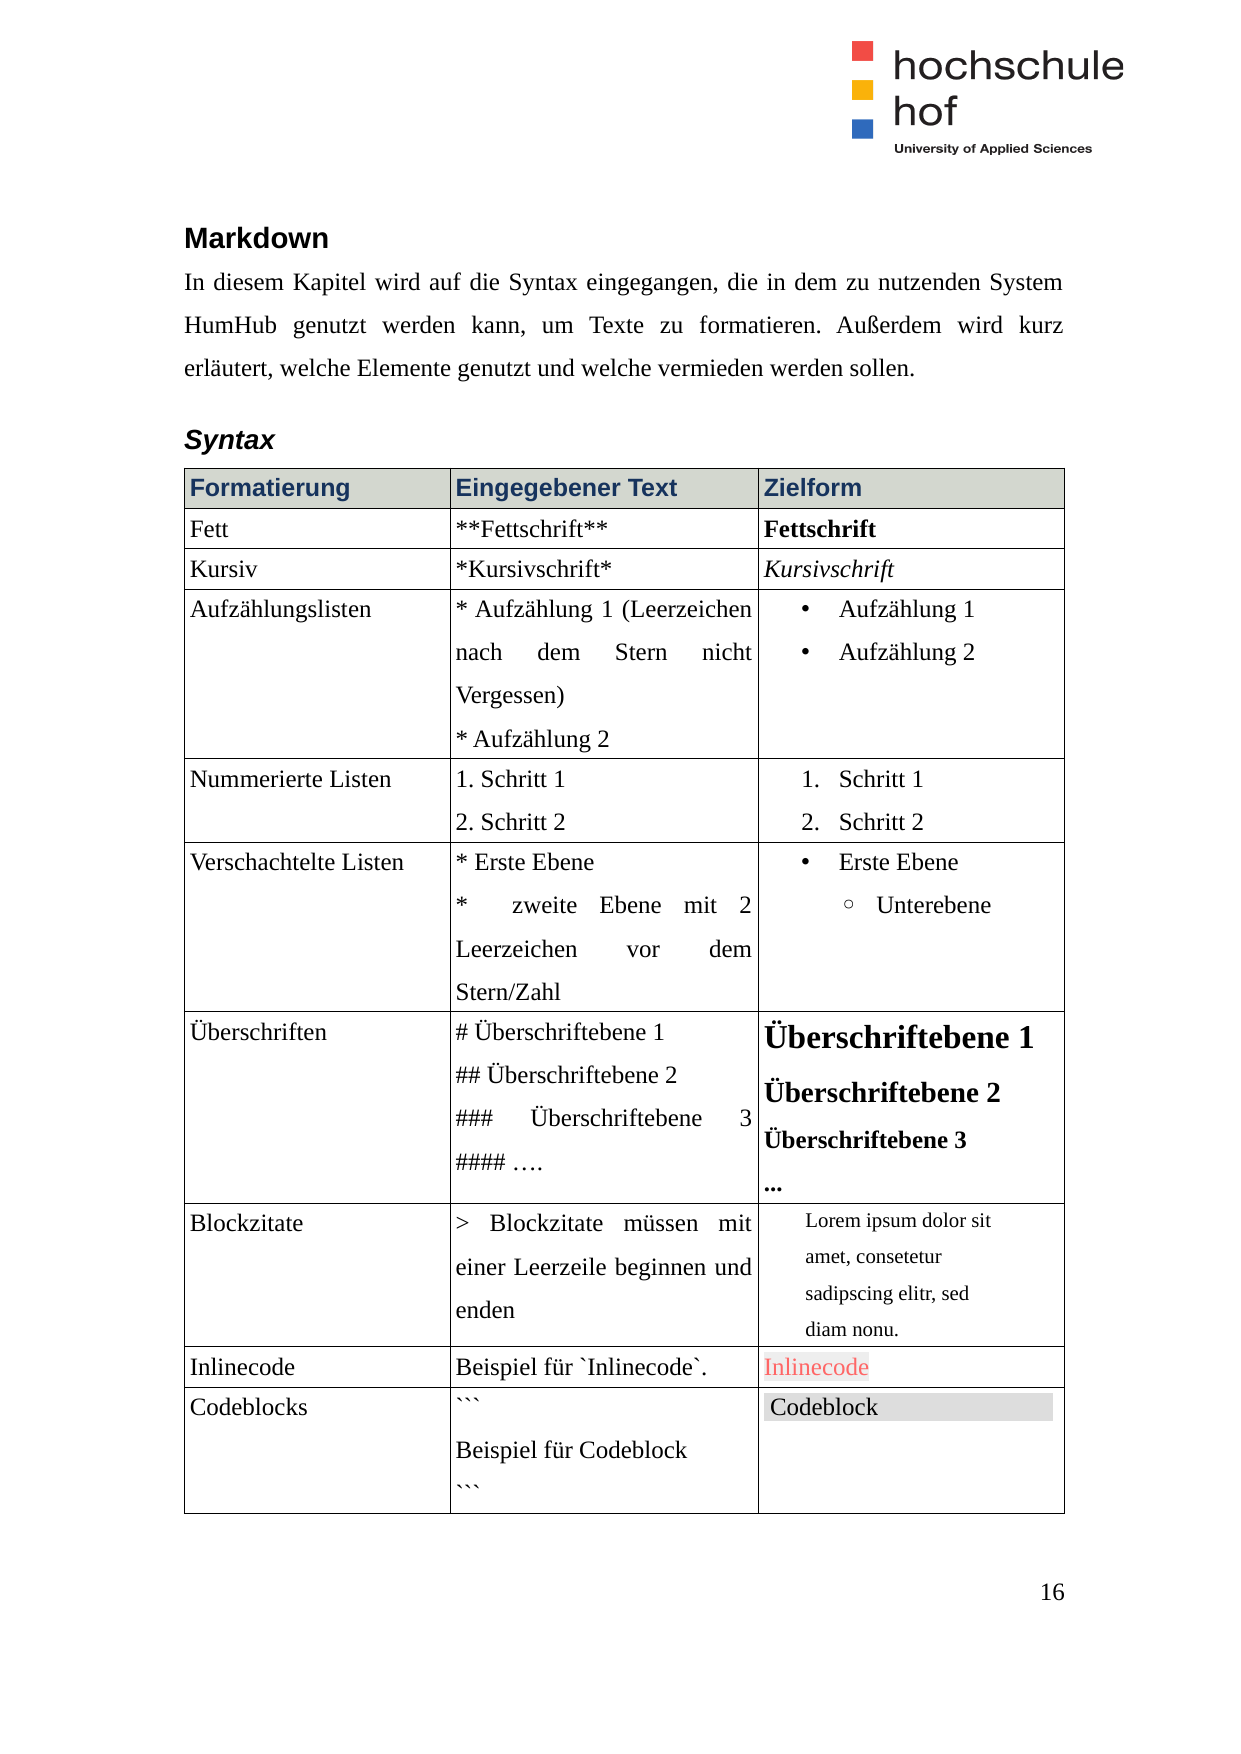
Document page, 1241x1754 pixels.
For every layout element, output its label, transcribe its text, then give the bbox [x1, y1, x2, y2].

table_cell Beispiel für `Inlinecode`. [451, 1347, 758, 1387]
table_cell Aufzählungslisten [185, 590, 450, 758]
table_cell Codeblock [759, 1388, 1064, 1513]
text In diesem Kapitel wird auf die Syntax eingegangen, die in dem zu nutzenden System HumHub genutzt werden kann, um Texte zu formatieren. Außerdem wird kurz erläutert, welche Elemente genutzt und welche vermieden werden sollen. [184, 267, 1064, 382]
table_cell **Fettschrift** [451, 509, 758, 548]
table_cell Kursiv [185, 549, 450, 588]
table_cell Erste Ebene Unterebene [759, 843, 1064, 1011]
table_cell *Kursivschrift* [451, 549, 758, 588]
table_cell Nummerierte Listen [185, 759, 450, 842]
subtitle Syntax [184, 423, 1064, 455]
table_cell * Erste Ebene * zweite Ebene mit 2 Leerzeichen vor dem Stern/Zahl [451, 843, 758, 1011]
table_header Formatierung [185, 469, 450, 508]
table_cell Schritt 1 Schritt 2 [759, 759, 1064, 842]
table_cell Fettschrift [759, 509, 1064, 548]
table_cell Inlinecode [185, 1347, 450, 1387]
table_cell Fett [185, 509, 450, 548]
subtitle Markdown [184, 221, 1064, 254]
table_cell Kursivschrift [759, 549, 1064, 588]
table_cell Überschriften [185, 1012, 450, 1203]
table_cell # Überschriftebene 1 ## Überschriftebene 2 ### Überschriftebene 3 #### …. [451, 1012, 758, 1203]
table_header Zielform [759, 469, 1064, 508]
table_cell ``` Beispiel für Codeblock ``` [451, 1388, 758, 1513]
table_header Eingegebener Text [451, 469, 758, 508]
picture [852, 41, 1124, 155]
table_cell Aufzählung 1 Aufzählung 2 [759, 590, 1064, 758]
table_cell Überschriftebene 1 Überschriftebene 2 Überschriftebene 3 ... [759, 1012, 1064, 1203]
table_cell Lorem ipsum dolor sit amet, consetetur sadipscing elitr, sed diam nonu. [759, 1204, 1064, 1346]
table_cell > Blockzitate müssen mit einer Leerzeile beginnen und enden [451, 1204, 758, 1346]
table_cell * Aufzählung 1 (Leerzeichen nach dem Stern nicht Vergessen) * Aufzählung 2 [451, 590, 758, 758]
table_cell Inlinecode [759, 1347, 1064, 1387]
table_cell Blockzitate [185, 1204, 450, 1346]
table_cell Codeblocks [185, 1388, 450, 1513]
table_cell 1. Schritt 1 2. Schritt 2 [451, 759, 758, 842]
table_cell Verschachtelte Listen [185, 843, 450, 1011]
